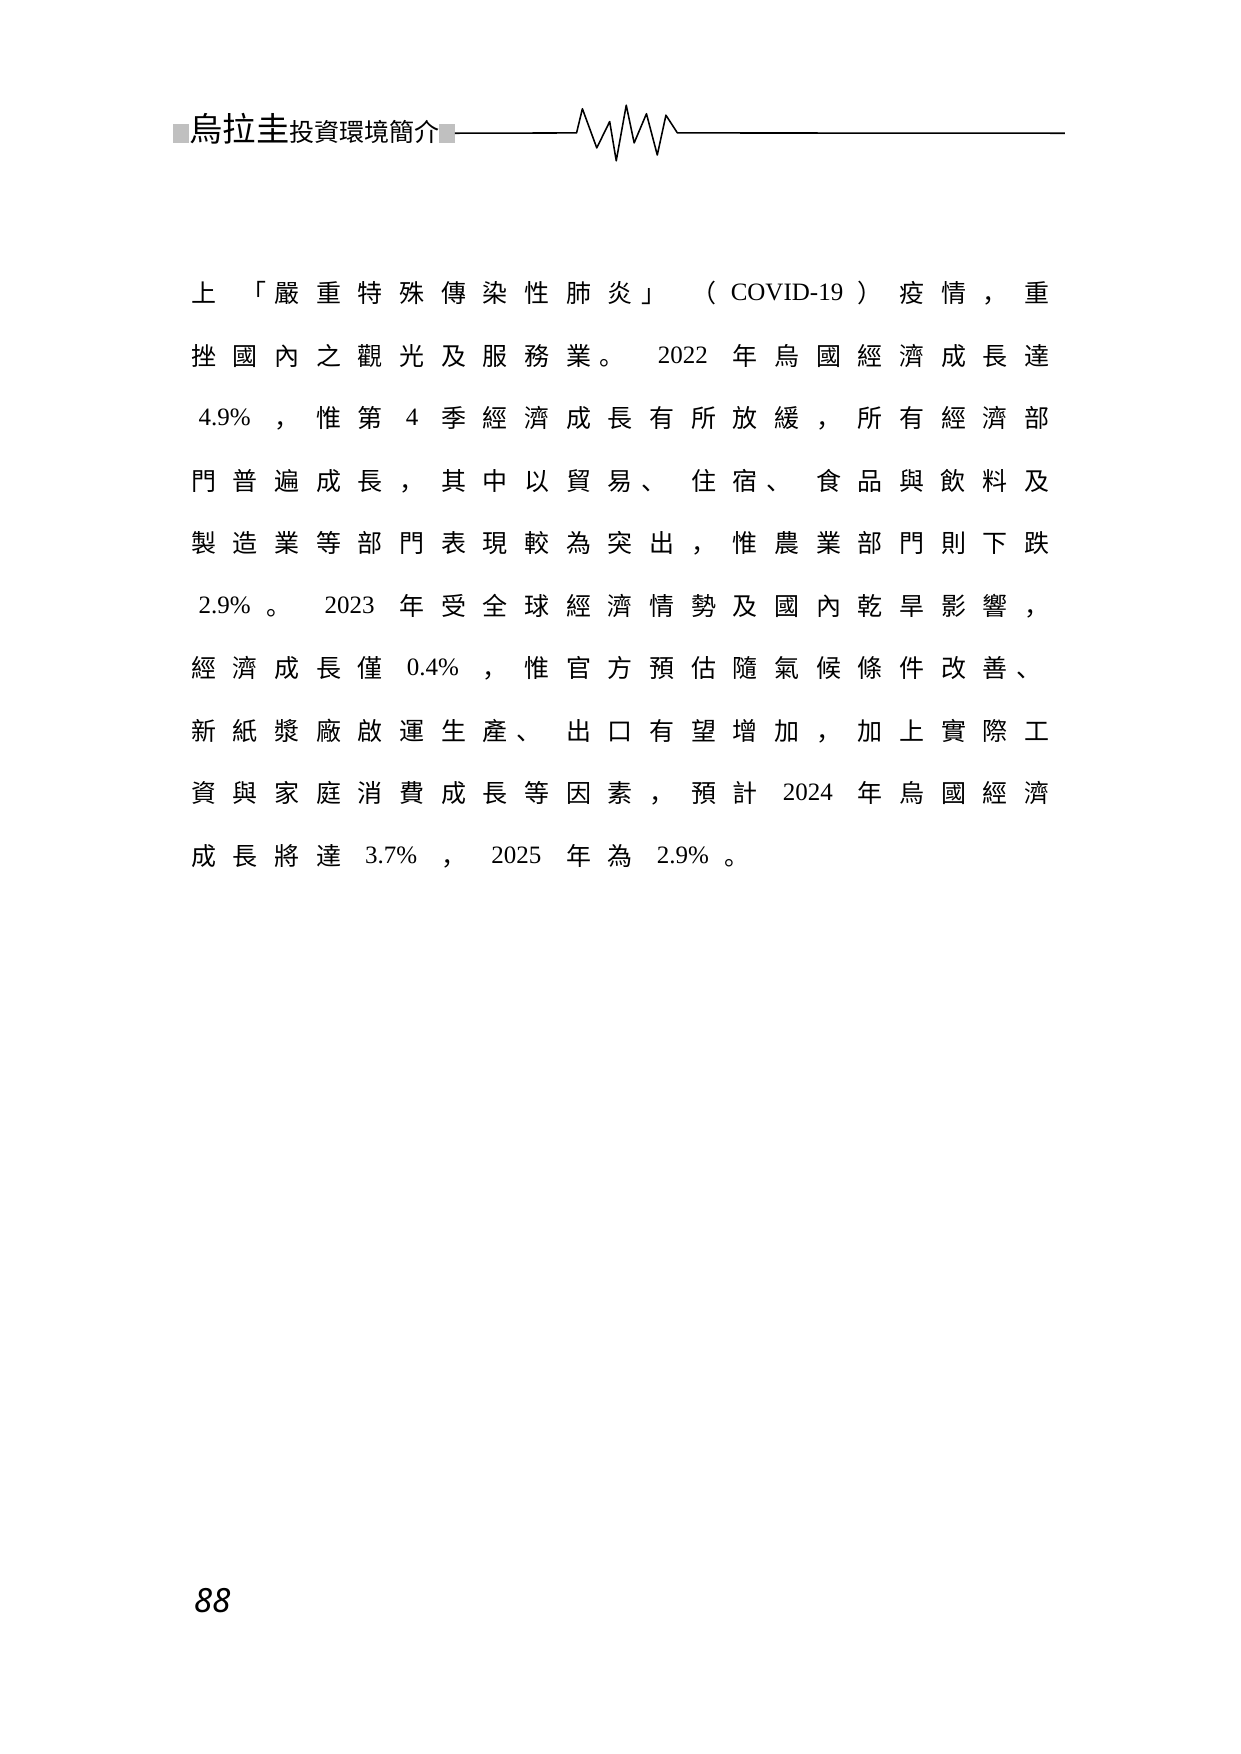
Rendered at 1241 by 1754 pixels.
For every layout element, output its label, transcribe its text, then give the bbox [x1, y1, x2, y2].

text 上「嚴重特殊傳染性肺炎」（COVID-19）疫情，重挫國內之觀光及服務業。2022年烏國經濟成長達4.9%，惟第4季經濟成長有所放緩，所有經濟部門普遍成長，其中以貿易、住宿、食品與飲料及製造業等部門表現較為突出，惟農業部門則下跌2.9%。2023年受全球經濟情勢及國內乾旱影響，經濟成長僅0.4%，惟官方預估隨氣候條件改善、新紙漿廠啟運生產、出口有望增加，加上實際工資與家庭消費成長等因素，預計2024年烏國經濟成長將達3.7%，2025年為2.9%。 [183, 250, 1058, 875]
